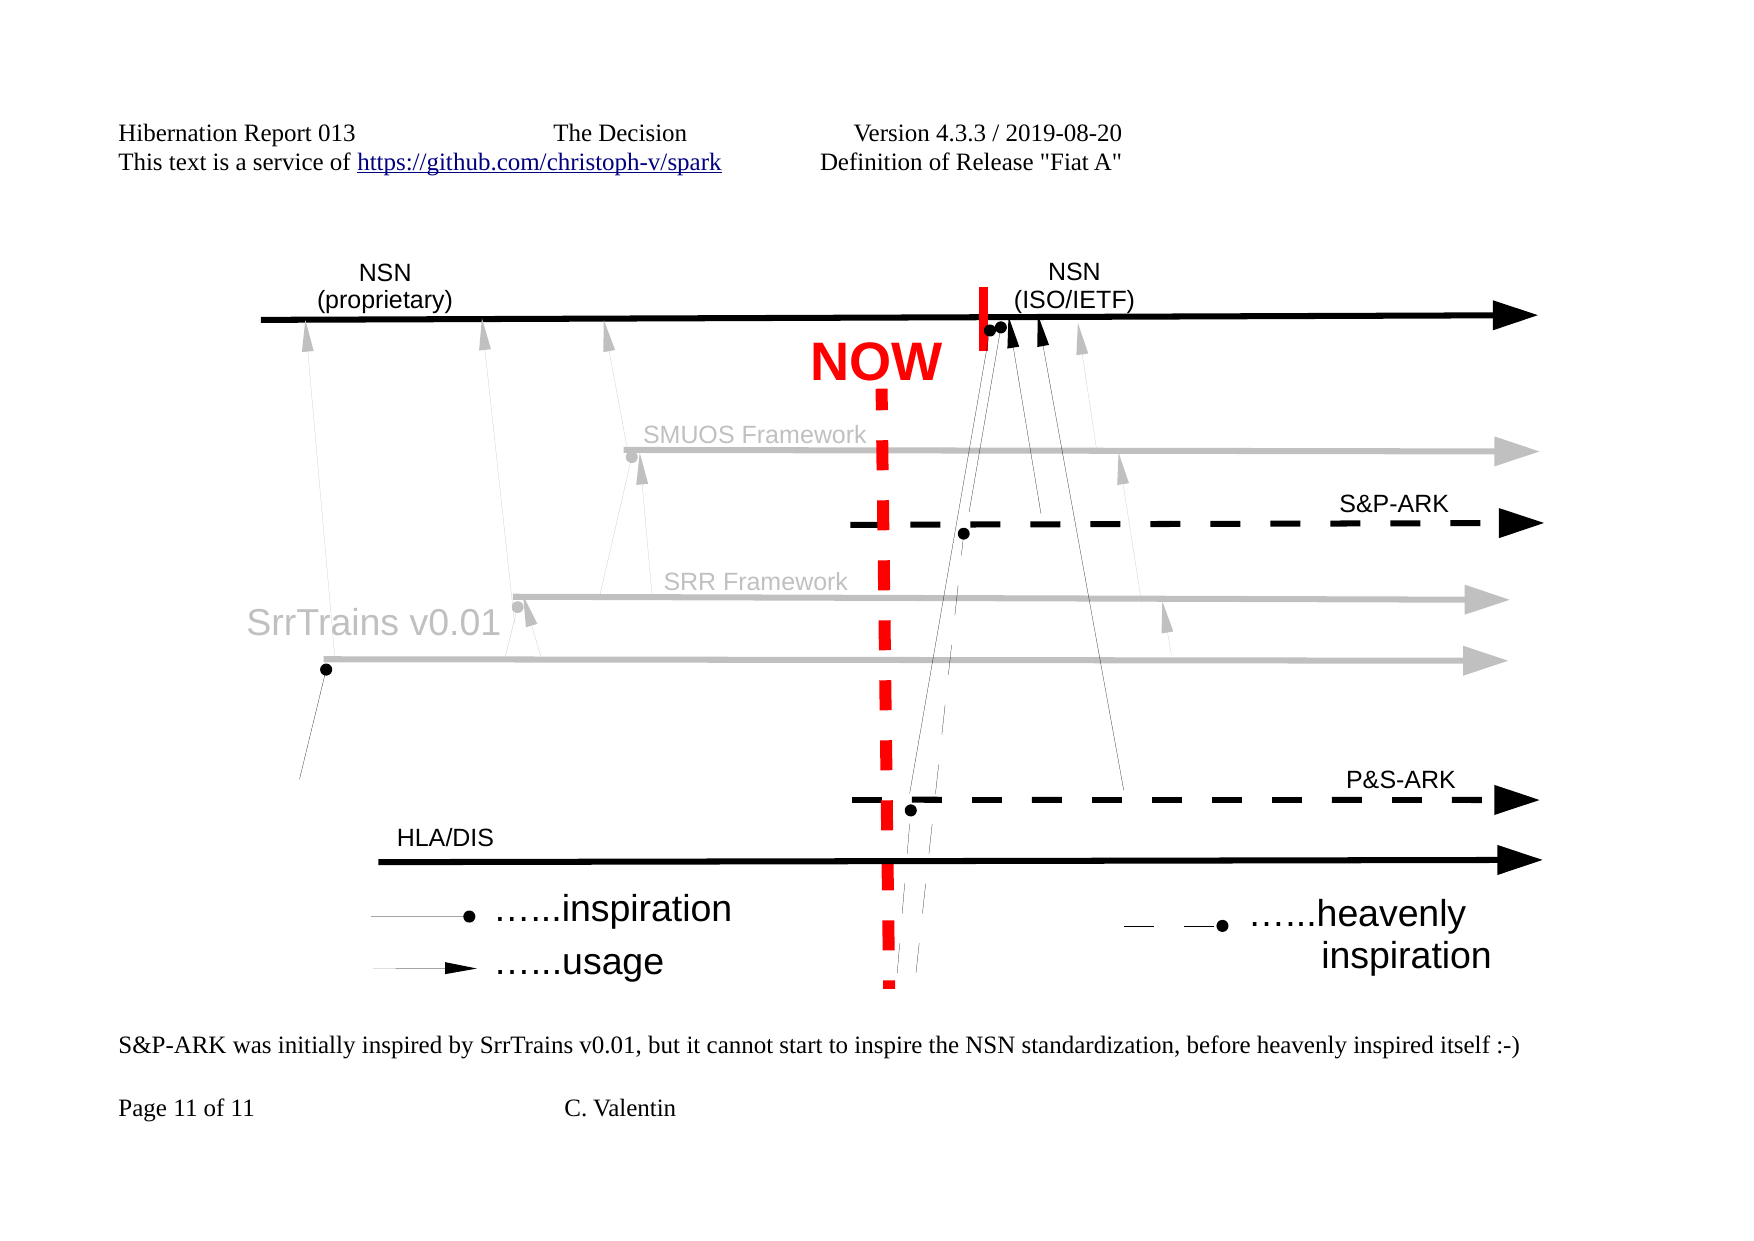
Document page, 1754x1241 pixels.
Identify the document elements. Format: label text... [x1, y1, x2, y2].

text S&P-ARK was initially inspired by SrrTrains v0.01, but it cannot start to inspire the NSN standardization, before heavenly inspired itself :-) [118, 1030, 1636, 1059]
